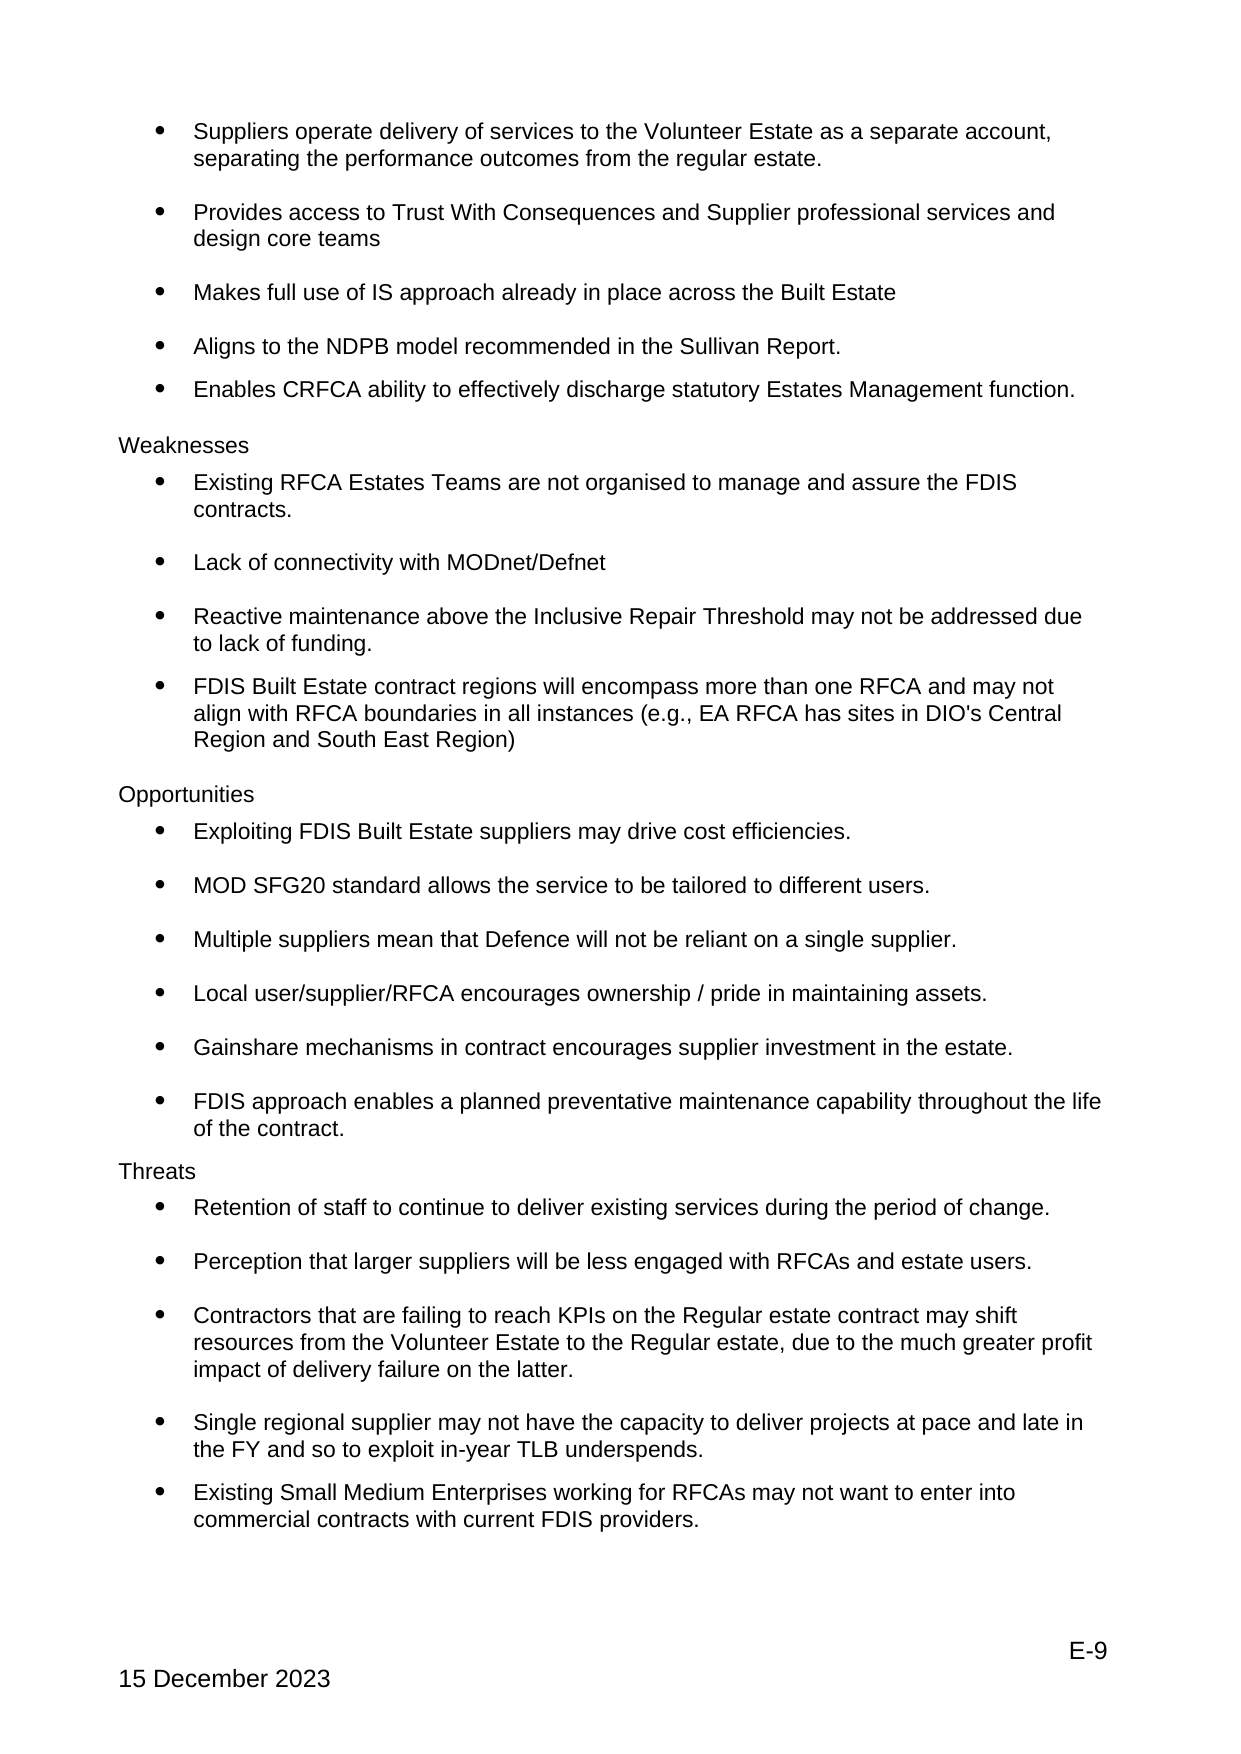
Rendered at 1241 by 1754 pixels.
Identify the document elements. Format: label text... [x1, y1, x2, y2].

text Weaknesses [118, 432, 1107, 458]
list Suppliers operate delivery of services to the Volunteer Estate as a separate account, separating the performance outcomes from the regular estate. [156, 118, 1107, 171]
list Exploiting FDIS Built Estate suppliers may drive cost efficiencies. [156, 818, 1107, 845]
list Reactive maintenance above the Inclusive Repair Threshold may not be addressed due to lack of funding. [156, 603, 1107, 656]
list Existing Small Medium Enterprises working for RFCAs may not want to enter into commercial contracts with current FDIS providers. [156, 1479, 1107, 1532]
list Retention of staff to continue to deliver existing services during the period of change. [156, 1194, 1107, 1221]
list Provides access to Trust With Consequences and Supplier professional services and design core teams [156, 198, 1107, 252]
list Enables CRFCA ability to effectively discharge statutory Estates Management function. [156, 376, 1107, 403]
list MOD SFG20 standard allows the service to be tailored to different users. [156, 872, 1107, 899]
list Aligns to the NDPB model recommended in the Sullivan Report. [156, 333, 1107, 359]
list FDIS Built Estate contract regions will encompass more than one RFCA and may not align with RFCA boundaries in all instances (e.g., EA RFCA has sites in DIO's Central Region and South East Region) [156, 673, 1107, 752]
list Perception that larger suppliers will be less engaged with RFCAs and estate users. [156, 1248, 1107, 1275]
list Lack of connectivity with MODnet/Defnet [156, 549, 1107, 576]
list Single regional supplier may not have the capacity to deliver projects at pace and late in the FY and so to exploit in-year TLB underspends. [156, 1409, 1107, 1462]
list Existing RFCA Estates Teams are not organised to manage and assure the FDIS contracts. [156, 469, 1107, 522]
list Gainshare mechanisms in contract encourages supplier investment in the estate. [156, 1034, 1107, 1061]
text Opportunities [118, 781, 1107, 807]
list Multiple suppliers mean that Defence will not be reliant on a single supplier. [156, 926, 1107, 953]
list Contractors that are failing to reach KPIs on the Regular estate contract may shift resources from the Volunteer Estate to the Regular estate, due to the much greater profit impact of delivery failure on the latter. [156, 1302, 1107, 1382]
list Makes full use of IS approach already in place across the Built Estate [156, 279, 1107, 306]
text Threats [118, 1158, 1107, 1184]
list FDIS approach enables a planned preventative maintenance capability throughout the life of the contract. [156, 1088, 1107, 1141]
list Local user/supplier/RFCA encourages ownership / pride in maintaining assets. [156, 980, 1107, 1007]
